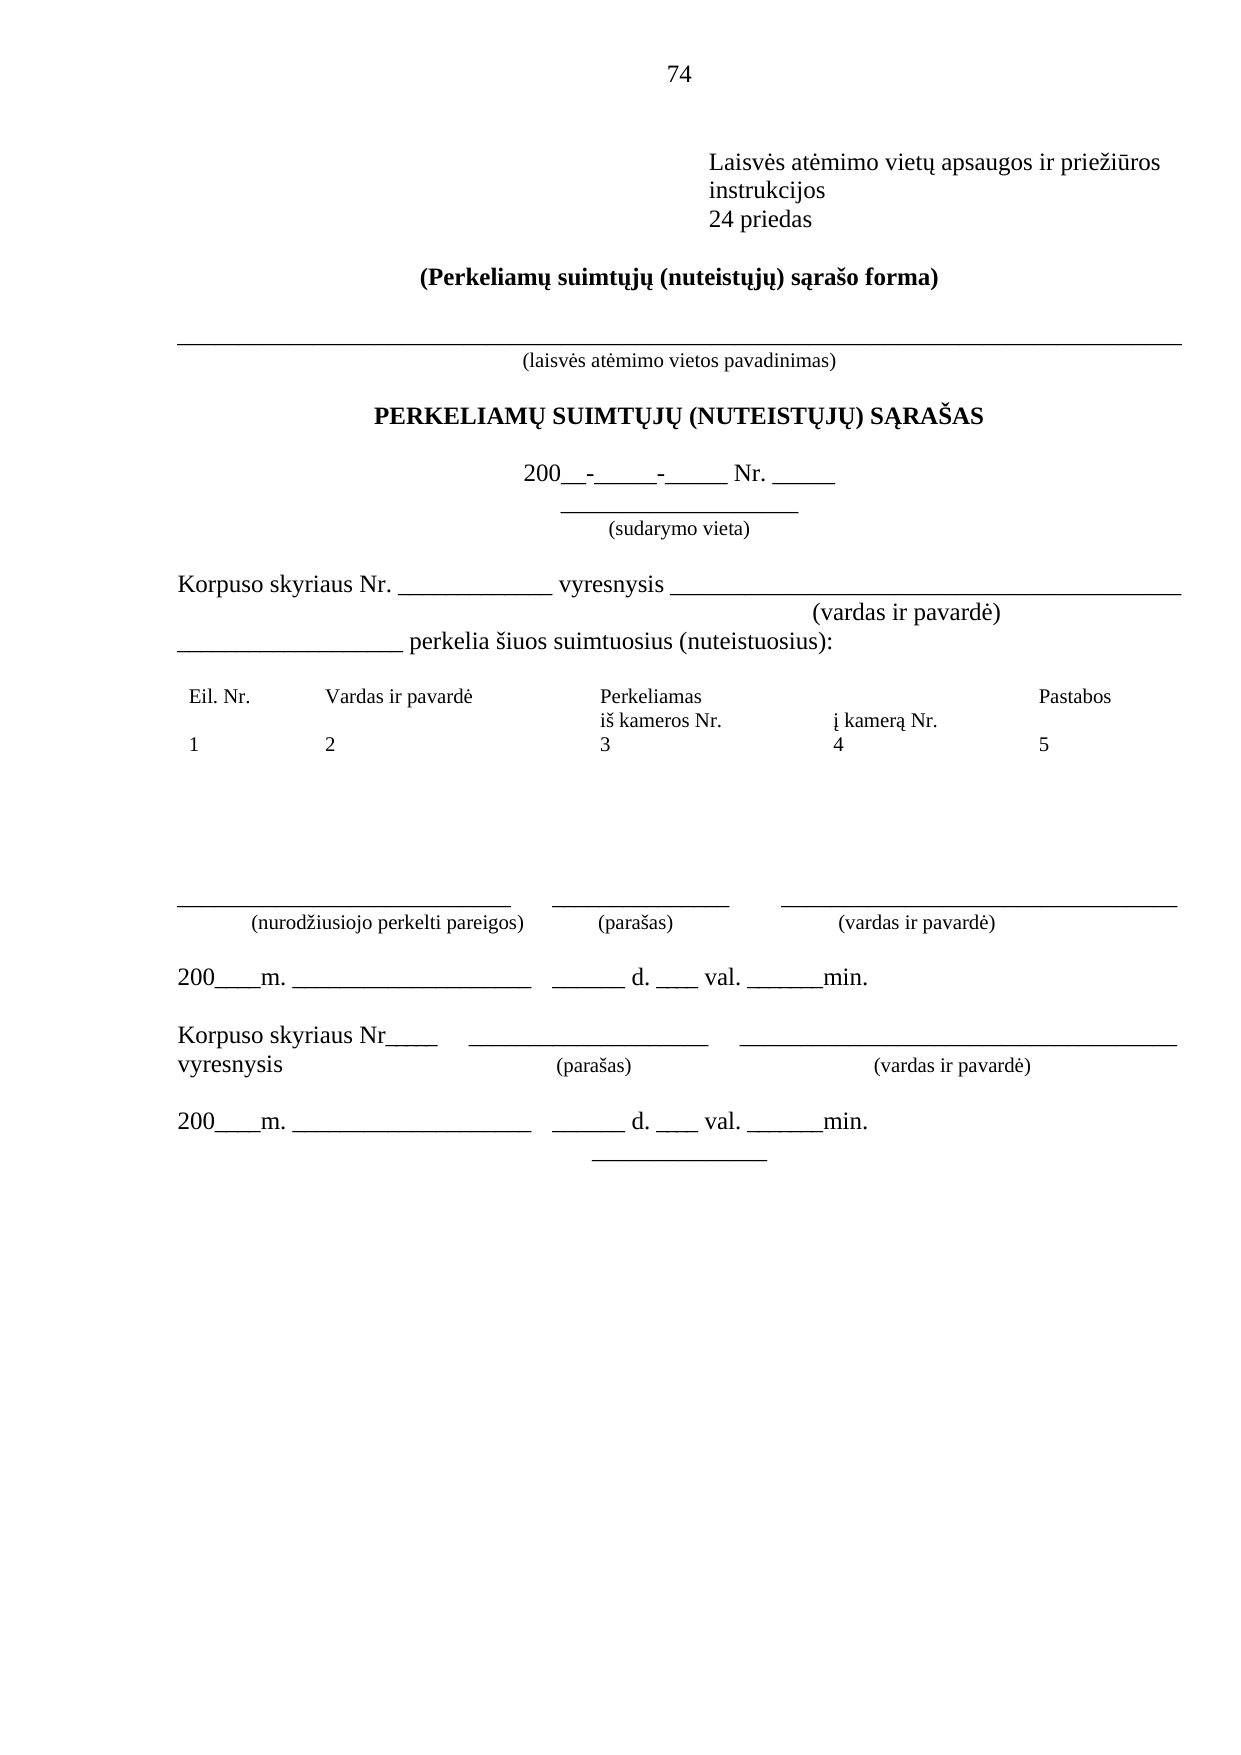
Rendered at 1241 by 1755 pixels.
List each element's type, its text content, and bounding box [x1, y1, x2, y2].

text Laisvės atėmimo vietų apsaugos ir priežiūros [177, 147, 1181, 176]
text (vardas ir pavardė) [177, 597, 1181, 626]
table_cell [822, 804, 1027, 828]
text ___________________ [177, 487, 1181, 516]
text 200__-_____-_____ Nr. _____ [177, 458, 1181, 487]
table_cell [177, 756, 313, 780]
table_cell [314, 804, 589, 828]
table_cell [589, 780, 822, 804]
table_cell [589, 756, 822, 780]
text Korpuso skyriaus Nr. vyresnysis [177, 569, 1181, 597]
table_cell iš kameros Nr. [589, 708, 822, 732]
text 200 m. d. val. min. [177, 1106, 1181, 1135]
text 24 priedas [177, 204, 1181, 233]
table_cell [589, 828, 822, 852]
table_header Vardas ir pavardė [314, 684, 589, 732]
table_cell [822, 828, 1027, 852]
table_cell [177, 780, 313, 804]
table_cell [1027, 780, 1181, 804]
table_cell [177, 804, 313, 828]
table_cell [1027, 756, 1181, 780]
table_cell [314, 756, 589, 780]
table_cell [177, 828, 313, 852]
table_cell į kamerą Nr. [822, 708, 1027, 732]
text (sudarymo vieta) [177, 516, 1181, 540]
text (nurodžiusiojo perkelti pareigos) (parašas) (vardas ir pavardė) [177, 910, 1181, 934]
text 200 m. d. val. min. [177, 962, 1181, 991]
table_cell [1027, 828, 1181, 852]
table_cell [314, 780, 589, 804]
text Korpuso skyriaus Nr [177, 1020, 1181, 1049]
table_cell [822, 780, 1027, 804]
table_cell [314, 828, 589, 852]
table_header Eil. Nr. [177, 684, 313, 732]
text perkelia šiuos suimtuosius (nuteistuosius): [177, 626, 1181, 655]
text (Perkeliamų suimtųjų (nuteistųjų) sąrašo forma) [177, 262, 1181, 291]
table_cell 1 [177, 732, 313, 756]
table_cell [822, 756, 1027, 780]
text ______________ [177, 1135, 1181, 1164]
text (laisvės atėmimo vietos pavadinimas) [177, 348, 1181, 372]
table_cell 5 [1027, 732, 1181, 756]
text instrukcijos [177, 176, 1181, 204]
table_header Pastabos [1027, 684, 1181, 732]
table_cell [589, 804, 822, 828]
text vyresnysis (parašas) (vardas ir pavardė) [177, 1049, 1181, 1077]
table_cell 2 [314, 732, 589, 756]
table_cell [1027, 804, 1181, 828]
text PERKELIAMŲ SUIMTŲJŲ (NUTEISTŲJŲ) SĄRAŠAS [177, 401, 1181, 430]
table_cell 4 [822, 732, 1027, 756]
table_header Perkeliamas [589, 684, 1027, 708]
table_cell 3 [589, 732, 822, 756]
